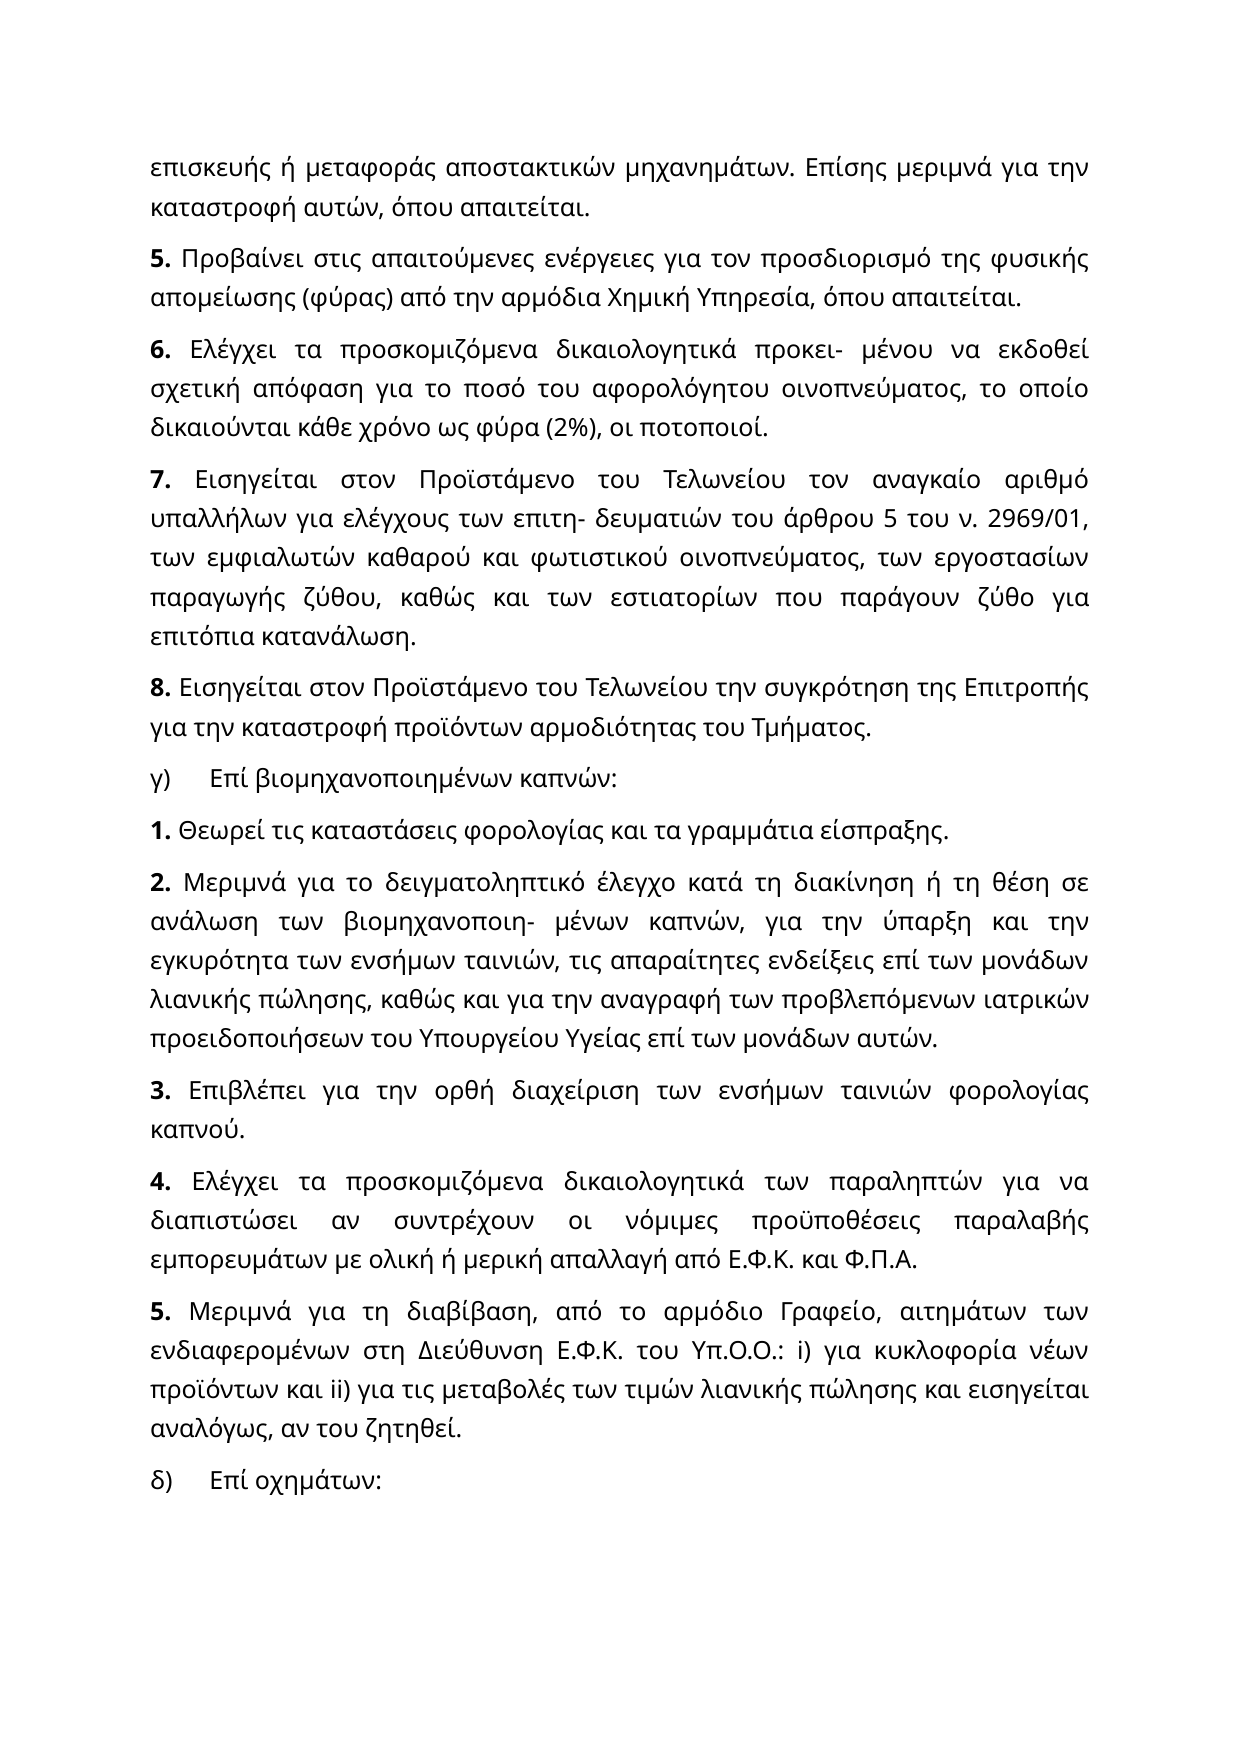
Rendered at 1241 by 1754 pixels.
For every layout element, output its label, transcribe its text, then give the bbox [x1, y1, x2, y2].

text 8. Εισηγείται στον Προϊστάμενο του Τελωνείου την συγκρότηση της Επιτροπής για την καταστροφή προϊόντων αρμοδιότητας του Τμήματος. [150, 670, 1090, 743]
text 4. Ελέγχει τα προσκομιζόμενα δικαιολογητικά των παραληπτών για να διαπιστώσει αν συντρέχουν οι νόμιμες προϋποθέσεις παραλαβής εμπορευμάτων με ολική ή μερική απαλλαγή από Ε.Φ.Κ. και Φ.Π.Α. [150, 1163, 1090, 1276]
text επισκευής ή μεταφοράς αποστακτικών μηχανημάτων. Επίσης μεριμνά για την καταστροφή αυτών, όπου απαιτείται. [150, 150, 1090, 223]
text 7. Εισηγείται στον Προϊστάμενο του Τελωνείου τον αναγκαίο αριθμό υπαλλήλων για ελέγχους των επιτη- δευματιών του άρθρου 5 του ν. 2969/01, των εμφιαλωτών καθαρού και φωτιστικού οινοπνεύματος, των εργοστασίων παραγωγής ζύθου, καθώς και των εστιατορίων που παράγουν ζύθο για επιτόπια κατανάλωση. [150, 462, 1090, 652]
text 6. Ελέγχει τα προσκομιζόμενα δικαιολογητικά προκει- μένου να εκδοθεί σχετική απόφαση για το ποσό του αφορολόγητου οινοπνεύματος, το οποίο δικαιούνται κάθε χρόνο ως φύρα (2%), οι ποτοποιοί. [150, 332, 1090, 444]
text 5. Μεριμνά για τη διαβίβαση, από το αρμόδιο Γραφείο, αιτημάτων των ενδιαφερομένων στη Διεύθυνση Ε.Φ.Κ. του Υπ.Ο.Ο.: i) για κυκλοφορία νέων προϊόντων και ii) για τις μεταβολές των τιμών λιανικής πώλησης και εισηγείται αναλόγως, αν του ζητηθεί. [150, 1293, 1090, 1445]
list γ) Επί βιομηχανοποιημένων καπνών: [150, 761, 1090, 795]
text 2. Μεριμνά για το δειγματοληπτικό έλεγχο κατά τη διακίνηση ή τη θέση σε ανάλωση των βιομηχανοποιη- μένων καπνών, για την ύπαρξη και την εγκυρότητα των ενσήμων ταινιών, τις απαραίτητες ενδείξεις επί των μονάδων λιανικής πώλησης, καθώς και για την αναγραφή των προβλεπόμενων ιατρικών προειδοποιήσεων του Υπουργείου Υγείας επί των μονάδων αυτών. [150, 864, 1090, 1055]
text 1. Θεωρεί τις καταστάσεις φορολογίας και τα γραμμάτια είσπραξης. [150, 812, 1090, 847]
list δ) Επί οχημάτων: [150, 1462, 1090, 1497]
text 3. Επιβλέπει για την ορθή διαχείριση των ενσήμων ταινιών φορολογίας καπνού. [150, 1072, 1090, 1146]
text 5. Προβαίνει στις απαιτούμενες ενέργειες για τον προσδιορισμό της φυσικής απομείωσης (φύρας) από την αρμόδια Χημική Υπηρεσία, όπου απαιτείται. [150, 241, 1090, 314]
